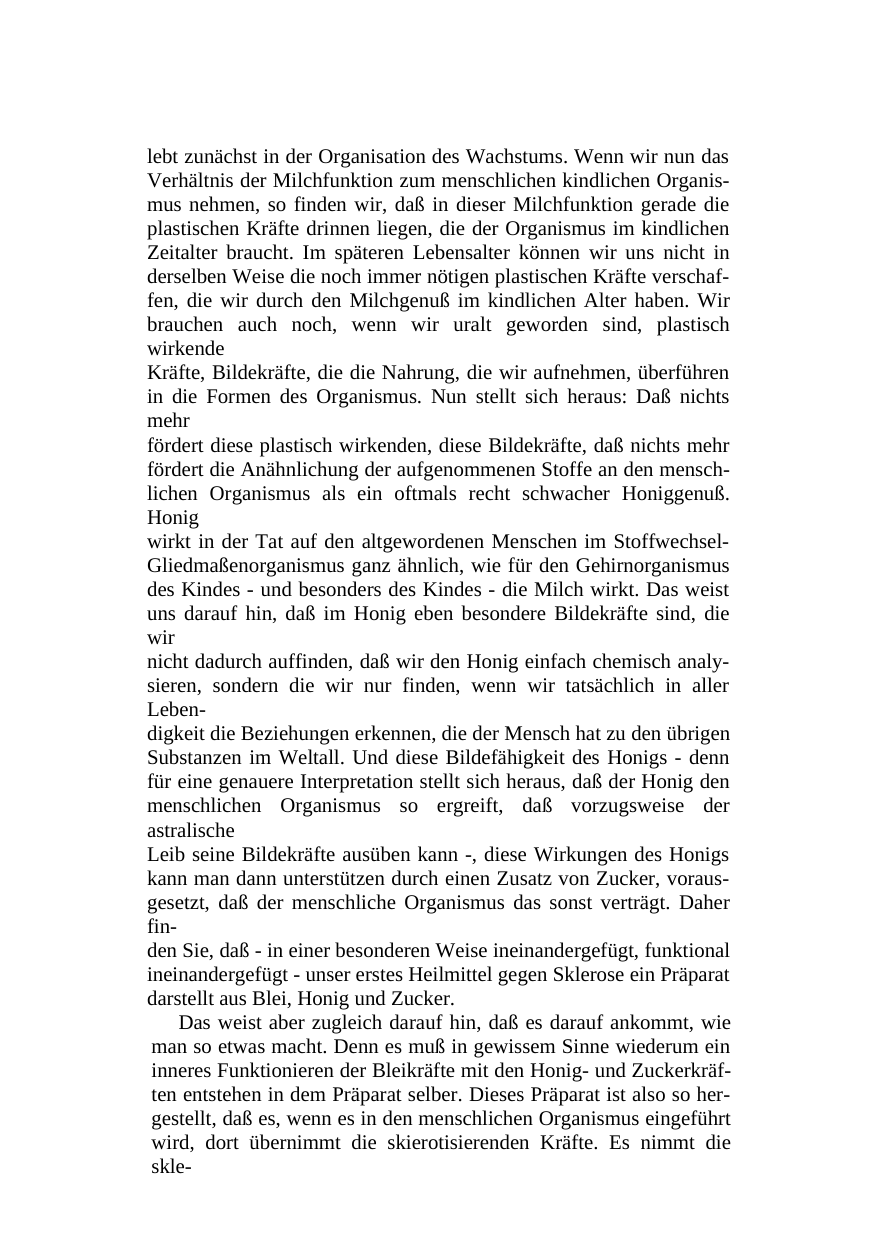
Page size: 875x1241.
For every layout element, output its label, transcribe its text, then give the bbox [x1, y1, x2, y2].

text Das weist aber zugleich darauf hin, daß es darauf ankommt, wie man so etwas macht. Denn es muß in gewissem Sinne wiederum ein inneres Funktionieren der Bleikräfte mit den Honig- und Zuckerkräf- ten entstehen in dem Präparat selber. Dieses Präparat ist also so her- gestellt, daß es, wenn es in den menschlichen Organismus eingeführt wird, dort übernimmt die skierotisierenden Kräfte. Es nimmt die skle- [151, 1010, 732, 1178]
text lebt zunächst in der Organisation des Wachstums. Wenn wir nun das Verhältnis der Milchfunktion zum menschlichen kindlichen Organis- mus nehmen, so finden wir, daß in dieser Milchfunktion gerade die plastischen Kräfte drinnen liegen, die der Organismus im kindlichen Zeitalter braucht. Im späteren Lebensalter können wir uns nicht in derselben Weise die noch immer nötigen plastischen Kräfte verschaf- fen, die wir durch den Milchgenuß im kindlichen Alter haben. Wir brauchen auch noch, wenn wir uralt geworden sind, plastisch wirkende Kräfte, Bildekräfte, die die Nahrung, die wir aufnehmen, überführen in die Formen des Organismus. Nun stellt sich heraus: Daß nichts mehr fördert diese plastisch wirkenden, diese Bildekräfte, daß nichts mehr fördert die Anähnlichung der aufgenommenen Stoffe an den mensch- lichen Organismus als ein oftmals recht schwacher Honiggenuß. Honig wirkt in der Tat auf den altgewordenen Menschen im Stoffwechsel- Gliedmaßenorganismus ganz ähnlich, wie für den Gehirnorganismus des Kindes - und besonders des Kindes - die Milch wirkt. Das weist uns darauf hin, daß im Honig eben besondere Bildekräfte sind, die wir nicht dadurch auffinden, daß wir den Honig einfach chemisch analy- sieren, sondern die wir nur finden, wenn wir tatsächlich in aller Leben- digkeit die Beziehungen erkennen, die der Mensch hat zu den übrigen Substanzen im Weltall. Und diese Bildefähigkeit des Honigs - denn für eine genauere Interpretation stellt sich heraus, daß der Honig den menschlichen Organismus so ergreift, daß vorzugsweise der astralische Leib seine Bildekräfte ausüben kann -, diese Wirkungen des Honigs kann man dann unterstützen durch einen Zusatz von Zucker, voraus- gesetzt, daß der menschliche Organismus das sonst verträgt. Daher fin- den Sie, daß - in einer besonderen Weise ineinandergefügt, funktional ineinandergefügt - unser erstes Heilmittel gegen Sklerose ein Präparat darstellt aus Blei, Honig und Zucker. [147, 144, 730, 1010]
